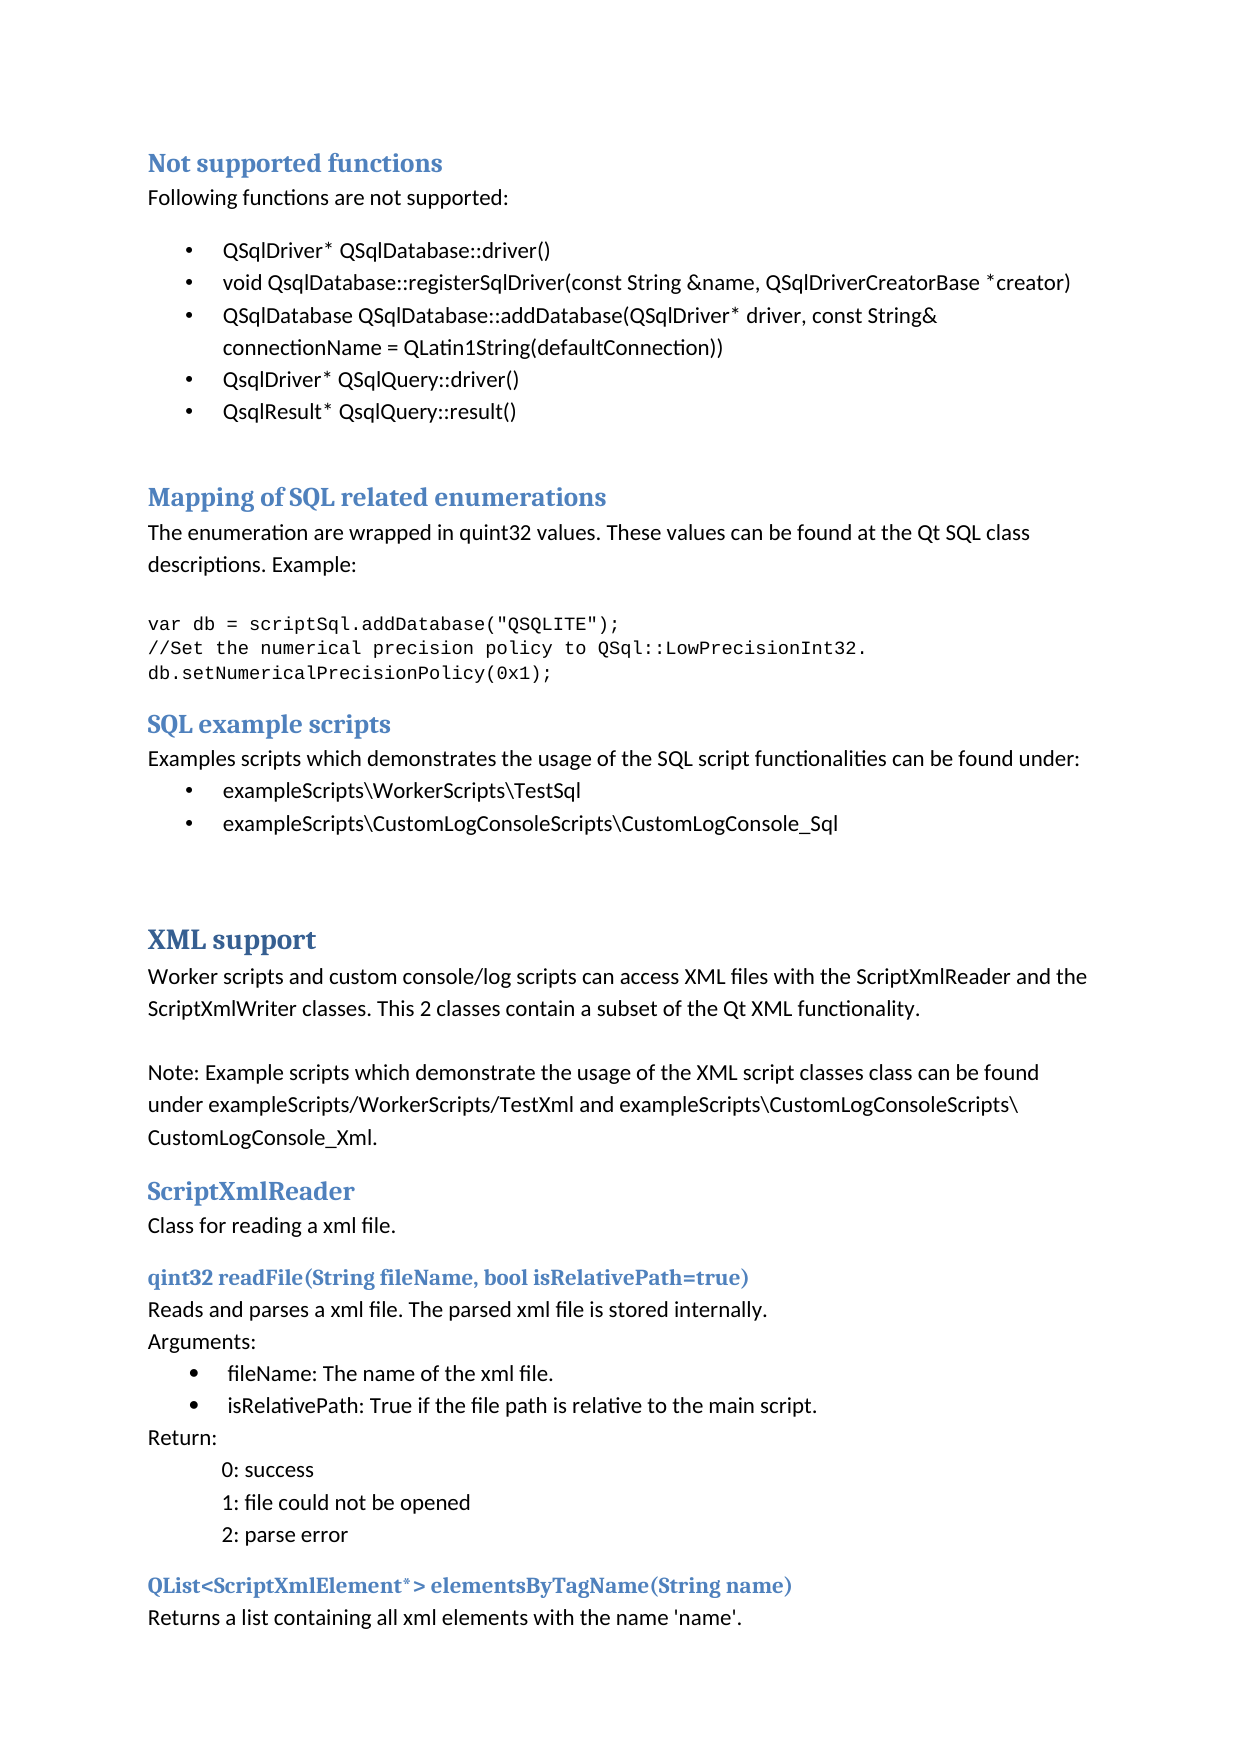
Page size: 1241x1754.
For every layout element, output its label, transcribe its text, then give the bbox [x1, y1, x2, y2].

subtitle ScriptXmlReader [148, 1176, 1093, 1207]
list QsqlDriver* QSqlQuery::driver() [185, 365, 1093, 393]
text 1: file could not be opened [221, 1488, 1093, 1516]
text Reads and parses a xml file. The parsed xml file is stored internally. [148, 1295, 1093, 1323]
text //Set the numerical precision policy to QSql::LowPrecisionInt32. [148, 639, 1093, 660]
text Following functions are not supported: [148, 183, 1093, 211]
text Worker scripts and custom console/log scripts can access XML files with the ScriptXmlReader and the ScriptXmlWriter classes. This 2 classes contain a subset of the Qt XML functionality. [148, 962, 1093, 1022]
subtitle qint32 readFile(String fileName, bool isRelativePath=true) [148, 1264, 1093, 1291]
list QSqlDriver* QSqlDatabase::driver() [185, 236, 1093, 264]
list isRelativePath: True if the file path is relative to the main script. [190, 1391, 1093, 1419]
text var db = scriptSql.addDatabase("QSQLITE"); [148, 615, 1093, 636]
subtitle QList<ScriptXmlElement*> elementsByTagName(String name) [148, 1573, 1093, 1599]
subtitle Not supported functions [148, 148, 1093, 179]
list QsqlResult* QsqlQuery::result() [185, 397, 1093, 425]
list exampleScripts\CustomLogConsoleScripts\CustomLogConsole_Sql [185, 809, 1093, 837]
subtitle XML support [148, 923, 1093, 957]
text The enumeration are wrapped in quint32 values. These values can be found at the Qt SQL class descriptions. Example: [148, 518, 1093, 578]
text Note: Example scripts which demonstrate the usage of the XML script classes class can be found under exampleScripts/WorkerScripts/TestXml and exampleScripts\CustomLogConsoleScripts\CustomLogConsole_Xml. [148, 1058, 1093, 1151]
text 0: success [221, 1456, 1093, 1484]
subtitle SQL example scripts [148, 709, 1093, 740]
text Class for reading a xml file. [148, 1211, 1093, 1239]
list void QsqlDatabase::registerSqlDriver(const String &name, QSqlDriverCreatorBase *creator) [185, 268, 1093, 297]
text Examples scripts which demonstrates the usage of the SQL script functionalities can be found under: [148, 744, 1093, 772]
list QSqlDatabase QSqlDatabase::addDatabase(QSqlDriver* driver, const String& connectionName = QLatin1String(defaultConnection)) [185, 301, 1093, 361]
text 2: parse error [221, 1520, 1093, 1548]
text Returns a list containing all xml elements with the name 'name'. [148, 1603, 1093, 1631]
text db.setNumericalPrecisionPolicy(0x1); [148, 663, 1093, 685]
list fileName: The name of the xml file. [190, 1359, 1093, 1387]
text Return: [148, 1423, 1093, 1451]
subtitle Mapping of SQL related enumerations [148, 482, 1093, 514]
text Arguments: [148, 1327, 1093, 1355]
list exampleScripts\WorkerScripts\TestSql [185, 777, 1093, 805]
